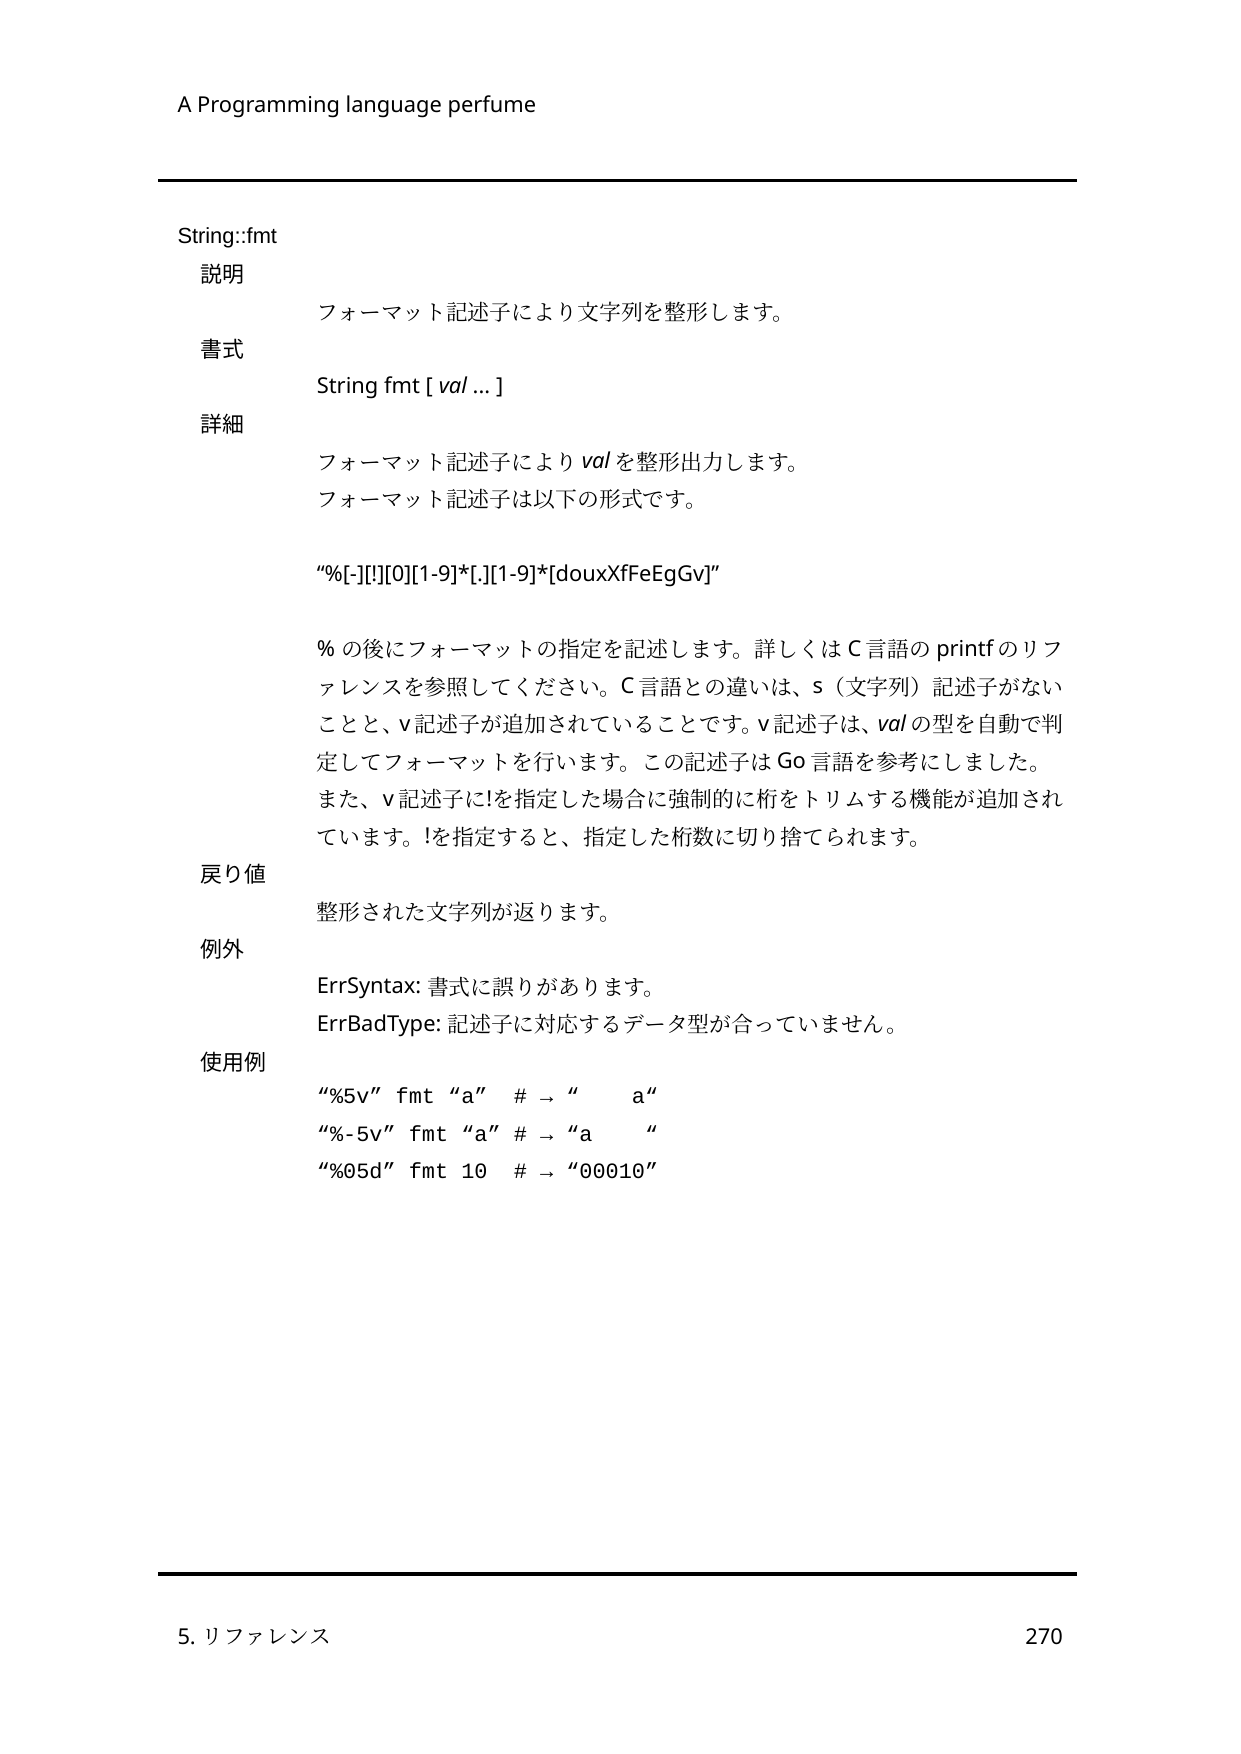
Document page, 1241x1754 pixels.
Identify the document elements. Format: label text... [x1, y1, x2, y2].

table_cell 整形された文字列が返ります。 [317, 854, 1063, 929]
table_cell フォーマット記述子によりvalを整形出力します。 フォーマット記述子は以下の形式です。 “%[-][!][0][1-9]*[.][1-9]*[douxXfFeEgGv]” % の後にフォーマットの指定を記述します。詳しくはC言語のprintfのリファレンスを参照してください。C言語との違いは、s（文字列）記述子がないことと、v記述子が追加されていることです。v記述子は、valの型を自動で判定してフォーマットを行います。この記述子はGo言語を参考にしました。 また、v記述子に!を指定した場合に強制的に桁をトリムする機能が追加されています。!を指定すると、指定した桁数に切り捨てられます。 [317, 404, 1063, 854]
table_cell ErrSyntax: 書式に誤りがあります。 ErrBadType: 記述子に対応するデータ型が合っていません。 [317, 929, 1063, 1042]
subtitle String::fmt [177, 217, 1063, 254]
table_header 説明 [200, 254, 317, 329]
table_cell String fmt [ val ... ] [317, 329, 1063, 404]
table_cell “%5v” fmt “a” # → “ a“ “%-5v” fmt “a” # → “a “ “%05d” fmt 10 # → “00010” [317, 1042, 1063, 1229]
table_cell 例外 [200, 929, 317, 1042]
table_cell 使用例 [200, 1042, 317, 1229]
table_cell 戻り値 [200, 854, 317, 929]
table_cell 詳細 [200, 404, 317, 854]
table_header フォーマット記述子により文字列を整形します。 [317, 254, 1063, 329]
table_cell 書式 [200, 329, 317, 404]
